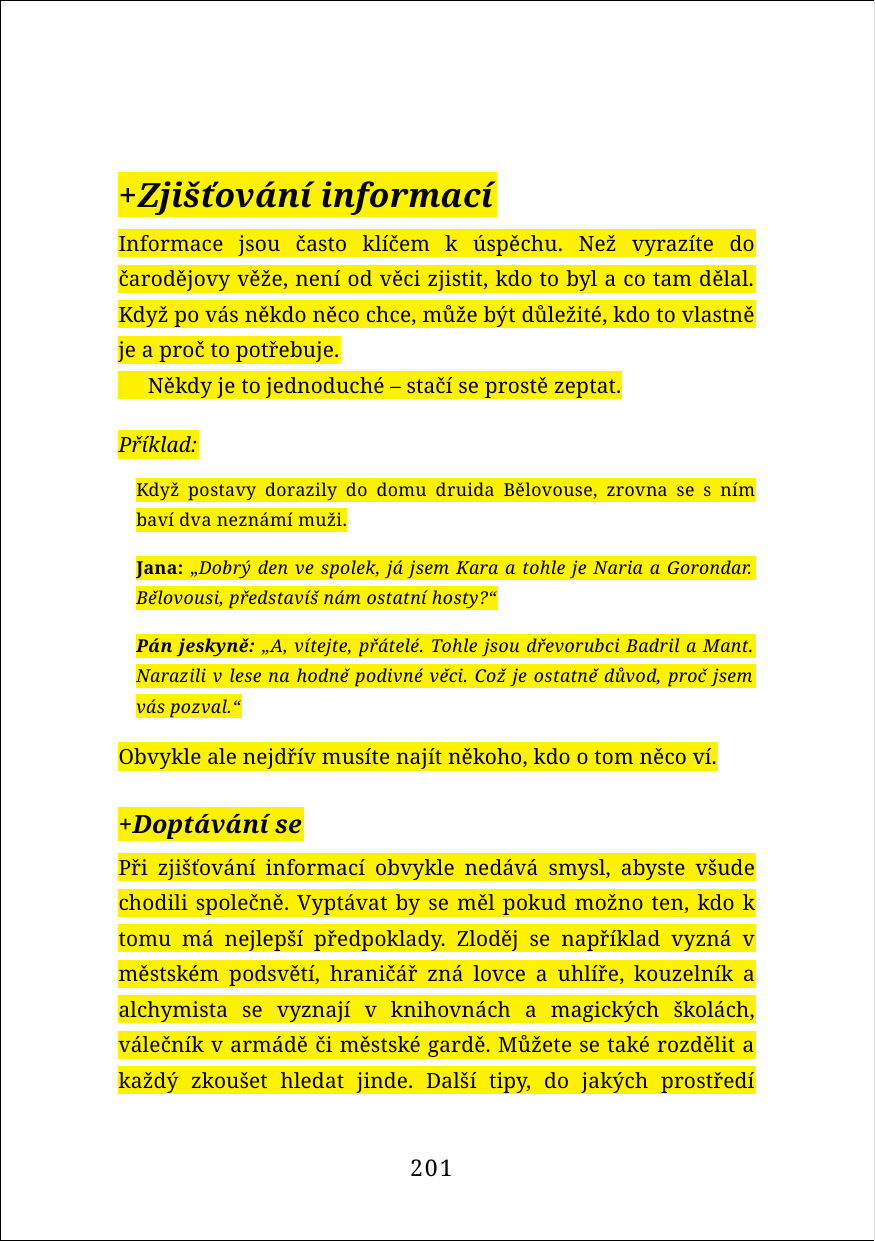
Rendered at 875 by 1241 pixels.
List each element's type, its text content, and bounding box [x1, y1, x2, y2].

text Obvykle ale nejdřív musíte najít někoho, kdo o tom něco ví. [118, 742, 756, 771]
text Při zjišťování informací obvykle nedává smysl, abyste všude chodili společně. Vyptávat by se měl pokud možno ten, kdo k tomu má nejlepší předpoklady. Zloděj se například vyzná v městském podsvětí, hraničář zná lovce a uhlíře, kouzelník a alchymista se vyznají v knihovnách a magických školách, válečník v armádě či městské gardě. Můžete se také rozdělit a každý zkoušet hledat jinde. Další tipy, do jakých prostředí [118, 853, 756, 1094]
text Jana: „Dobrý den ve spolek, já jsem Kara a tohle je Naria a Gorondar. Bělovousi, představíš nám ostatní hosty?“ [136, 556, 756, 610]
subtitle +Zjišťování informací [118, 172, 756, 217]
text Když postavy dorazily do domu druida Bělovouse, zrovna se s ním baví dva neznámí muži. [136, 477, 756, 532]
text Pán jeskyně: „A, vítejte, přátelé. Tohle jsou dřevorubci Badril a Mant. Narazili v lese na hodně podivné věci. Což je ostatně důvod, proč jsem vás pozval.“ [136, 634, 756, 718]
text Příklad: [118, 430, 756, 459]
subtitle +Doptávání se [118, 807, 756, 841]
text Informace jsou často klíčem k úspěchu. Než vyrazíte do čarodějovy věže, není od věci zjistit, kdo to byl a co tam dělal. Když po vás někdo něco chce, může být důležité, kdo to vlastně je a proč to potřebuje. Někdy je to jednoduché – stačí se prostě zeptat. [118, 229, 756, 399]
